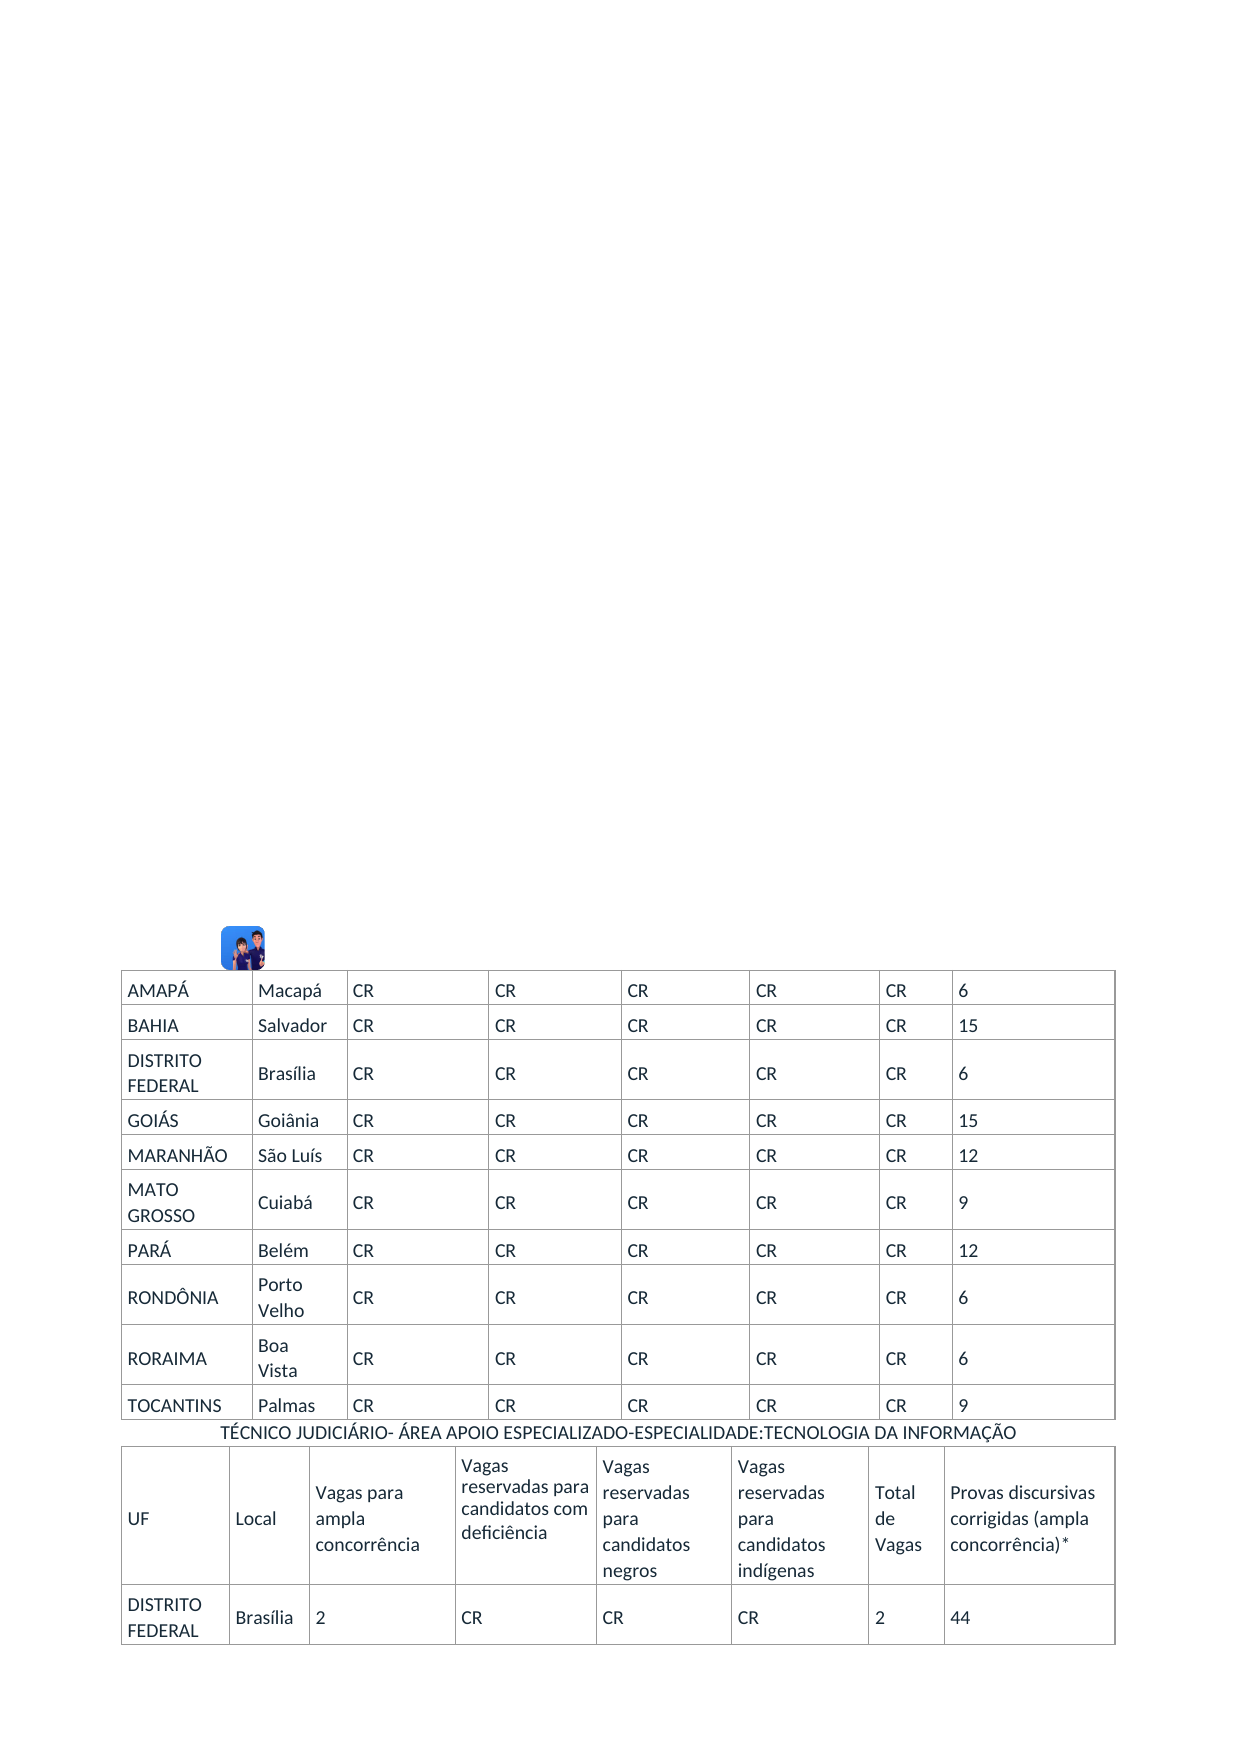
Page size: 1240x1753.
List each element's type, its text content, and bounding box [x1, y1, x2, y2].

table_cell CR [750, 1100, 879, 1134]
table_cell 9 [953, 1170, 1114, 1229]
table_cell TOCANTINS [122, 1385, 252, 1419]
table_header Vagas para ampla concorrência [310, 1447, 455, 1584]
table_cell BAHIA [122, 1005, 252, 1039]
table_cell 12 [953, 1230, 1114, 1263]
table_cell CR [348, 1170, 488, 1229]
table_cell 12 [953, 1135, 1114, 1168]
table_cell 6 [953, 1325, 1114, 1384]
table_cell PARÁ [122, 1230, 252, 1263]
table_cell 6 [953, 1040, 1114, 1099]
table_header Vagas reservadas para candidatos negros [597, 1447, 731, 1584]
table_cell CR [750, 1385, 879, 1419]
table_cell CR [622, 1325, 749, 1384]
table_cell CR [880, 1265, 952, 1324]
table_cell CR [880, 1100, 952, 1134]
table_cell CR [622, 1230, 749, 1263]
table_cell 15 [953, 1100, 1114, 1134]
table_cell CR [750, 1265, 879, 1324]
table_cell CR [348, 1135, 488, 1168]
table_cell CR [622, 1005, 749, 1039]
table_cell 15 [953, 1005, 1114, 1039]
table_cell CR [348, 971, 488, 1004]
table_cell Brasília [253, 1040, 347, 1099]
table_cell Goiânia [253, 1100, 347, 1134]
table_cell CR [489, 1230, 621, 1263]
table_cell CR [622, 1170, 749, 1229]
table_header Vagas reservadas para candidatos com deficiência [456, 1447, 596, 1584]
table_cell MARANHÃO [122, 1135, 252, 1168]
table_cell CR [489, 1170, 621, 1229]
table_cell CR [622, 1100, 749, 1134]
table_cell CR [489, 1385, 621, 1419]
table_cell CR [489, 1265, 621, 1324]
table_cell CR [348, 1265, 488, 1324]
table_cell CR [622, 1135, 749, 1168]
table_cell 44 [945, 1585, 1114, 1644]
table_cell CR [880, 1170, 952, 1229]
table_cell CR [732, 1585, 868, 1644]
table_cell DISTRITO FEDERAL [122, 1040, 252, 1099]
table_cell Salvador [253, 1005, 347, 1039]
table_cell CR [880, 1005, 952, 1039]
table_cell CR [880, 1325, 952, 1384]
table_cell CR [622, 1040, 749, 1099]
table_cell Belém [253, 1230, 347, 1263]
table_cell CR [750, 1040, 879, 1099]
table_header Provas discursivas corrigidas (ampla concorrência)* [945, 1447, 1114, 1584]
table_cell 6 [953, 971, 1114, 1004]
table_cell DISTRITO FEDERAL [122, 1585, 229, 1644]
table_cell Brasília [230, 1585, 309, 1644]
table_cell CR [622, 1265, 749, 1324]
table_cell CR [622, 971, 749, 1004]
table_cell CR [750, 971, 879, 1004]
table_cell CR [750, 1325, 879, 1384]
table_cell GOIÁS [122, 1100, 252, 1134]
table_cell CR [622, 1385, 749, 1419]
table_cell CR [489, 971, 621, 1004]
table_cell CR [597, 1585, 731, 1644]
table_cell CR [489, 1040, 621, 1099]
table_cell CR [348, 1040, 488, 1099]
table_cell CR [880, 1385, 952, 1419]
table_header Vagas reservadas para candidatos indígenas [732, 1447, 868, 1584]
table_cell Boa Vista [253, 1325, 347, 1384]
table_cell CR [489, 1135, 621, 1168]
table_cell Palmas [253, 1385, 347, 1419]
table_header UF [122, 1447, 229, 1584]
table_cell Macapá [253, 971, 347, 1004]
table_cell CR [880, 1040, 952, 1099]
table_cell CR [750, 1170, 879, 1229]
table_cell 2 [310, 1585, 455, 1644]
table_cell MATO GROSSO [122, 1170, 252, 1229]
table_cell CR [489, 1325, 621, 1384]
table_cell 2 [869, 1585, 944, 1644]
table_cell 9 [953, 1385, 1114, 1419]
table_cell CR [348, 1385, 488, 1419]
text TÉCNICO JUDICIÁRIO- ÁREA APOIO ESPECIALIZADO-ESPECIALIDADE:TECNOLOGIA DA INFORMAÇÃO [121, 1420, 1115, 1444]
table_cell CR [750, 1135, 879, 1168]
table_header Local [230, 1447, 309, 1584]
table_cell São Luís [253, 1135, 347, 1168]
table_cell CR [489, 1100, 621, 1134]
table_cell CR [348, 1325, 488, 1384]
table_cell AMAPÁ [122, 971, 252, 1004]
table_cell Cuiabá [253, 1170, 347, 1229]
table_cell CR [348, 1230, 488, 1263]
table_cell Porto Velho [253, 1265, 347, 1324]
table_cell CR [880, 971, 952, 1004]
table_cell CR [880, 1230, 952, 1263]
table_cell CR [750, 1005, 879, 1039]
table_cell RORAIMA [122, 1325, 252, 1384]
table_header Total de Vagas [869, 1447, 944, 1584]
table_cell CR [348, 1005, 488, 1039]
table_cell 6 [953, 1265, 1114, 1324]
table_cell CR [489, 1005, 621, 1039]
table_cell CR [750, 1230, 879, 1263]
table_cell CR [456, 1585, 596, 1644]
table_cell RONDÔNIA [122, 1265, 252, 1324]
table_cell CR [348, 1100, 488, 1134]
table_cell CR [880, 1135, 952, 1168]
